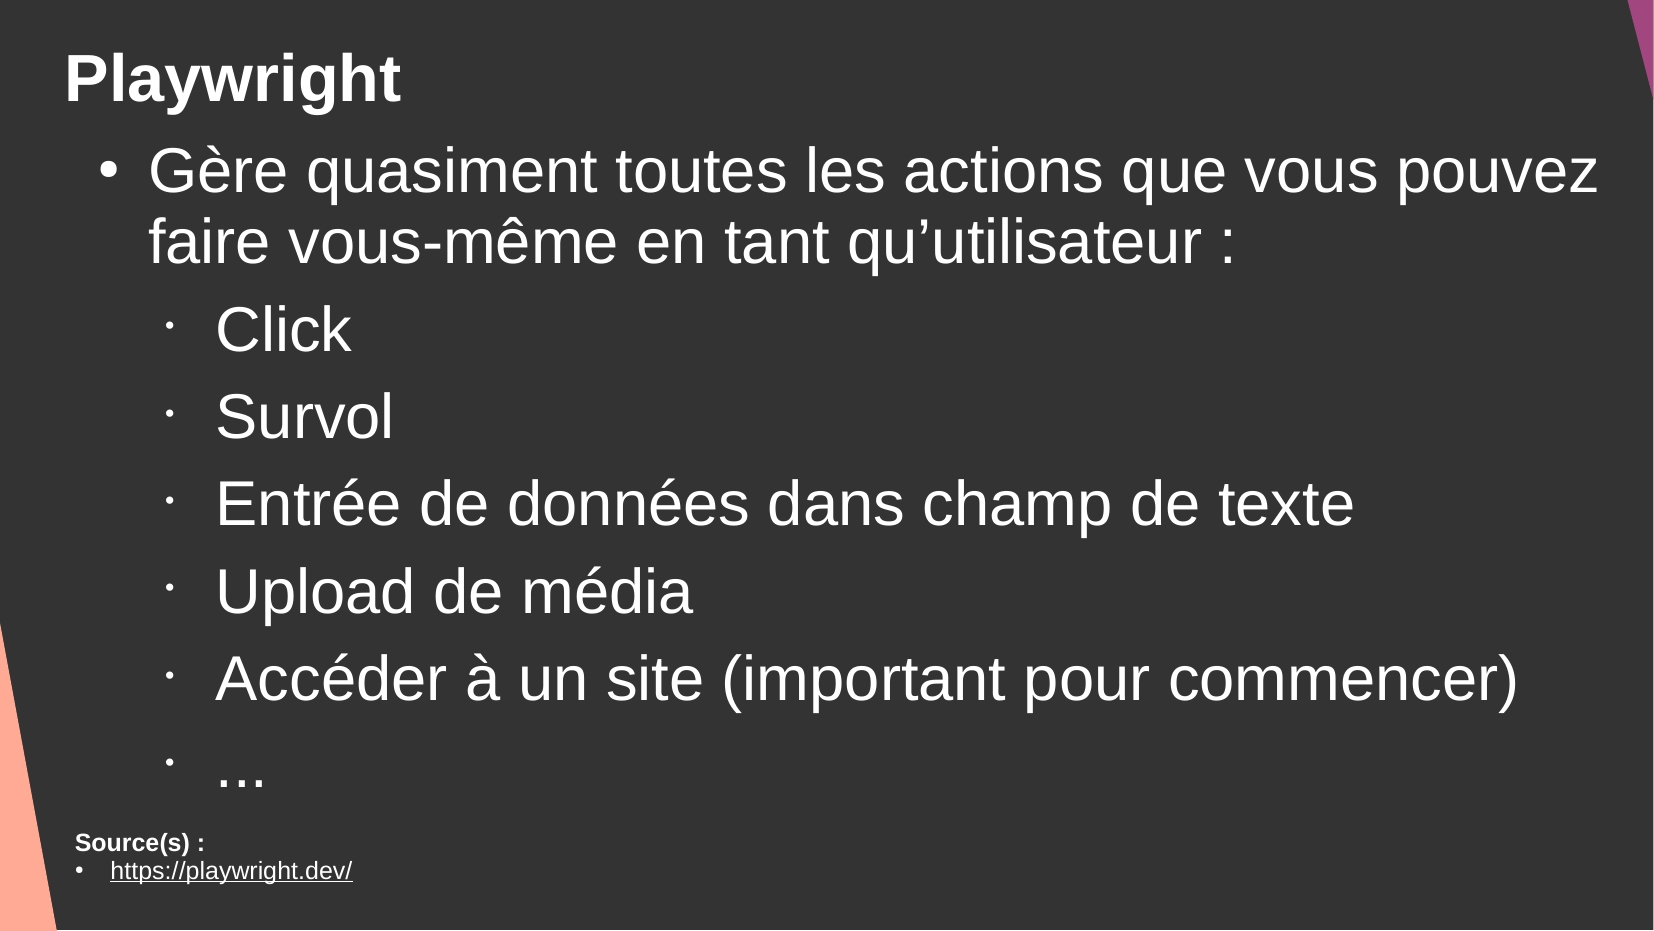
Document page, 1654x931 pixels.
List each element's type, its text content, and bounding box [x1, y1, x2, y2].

list Gère quasiment toutes les actions que vous pouvez faire vous-même en tant qu’utilisateur : Click Survol Entrée de données dans champ de texte Upload de média Accéder à un site (important pour commencer) ... [80, 135, 1620, 804]
text_box [1627, 0, 1654, 103]
text_box Source(s) : https://playwright.dev/ [60, 821, 1546, 906]
text_box [0, 622, 57, 931]
title Playwright [64, 40, 1635, 116]
